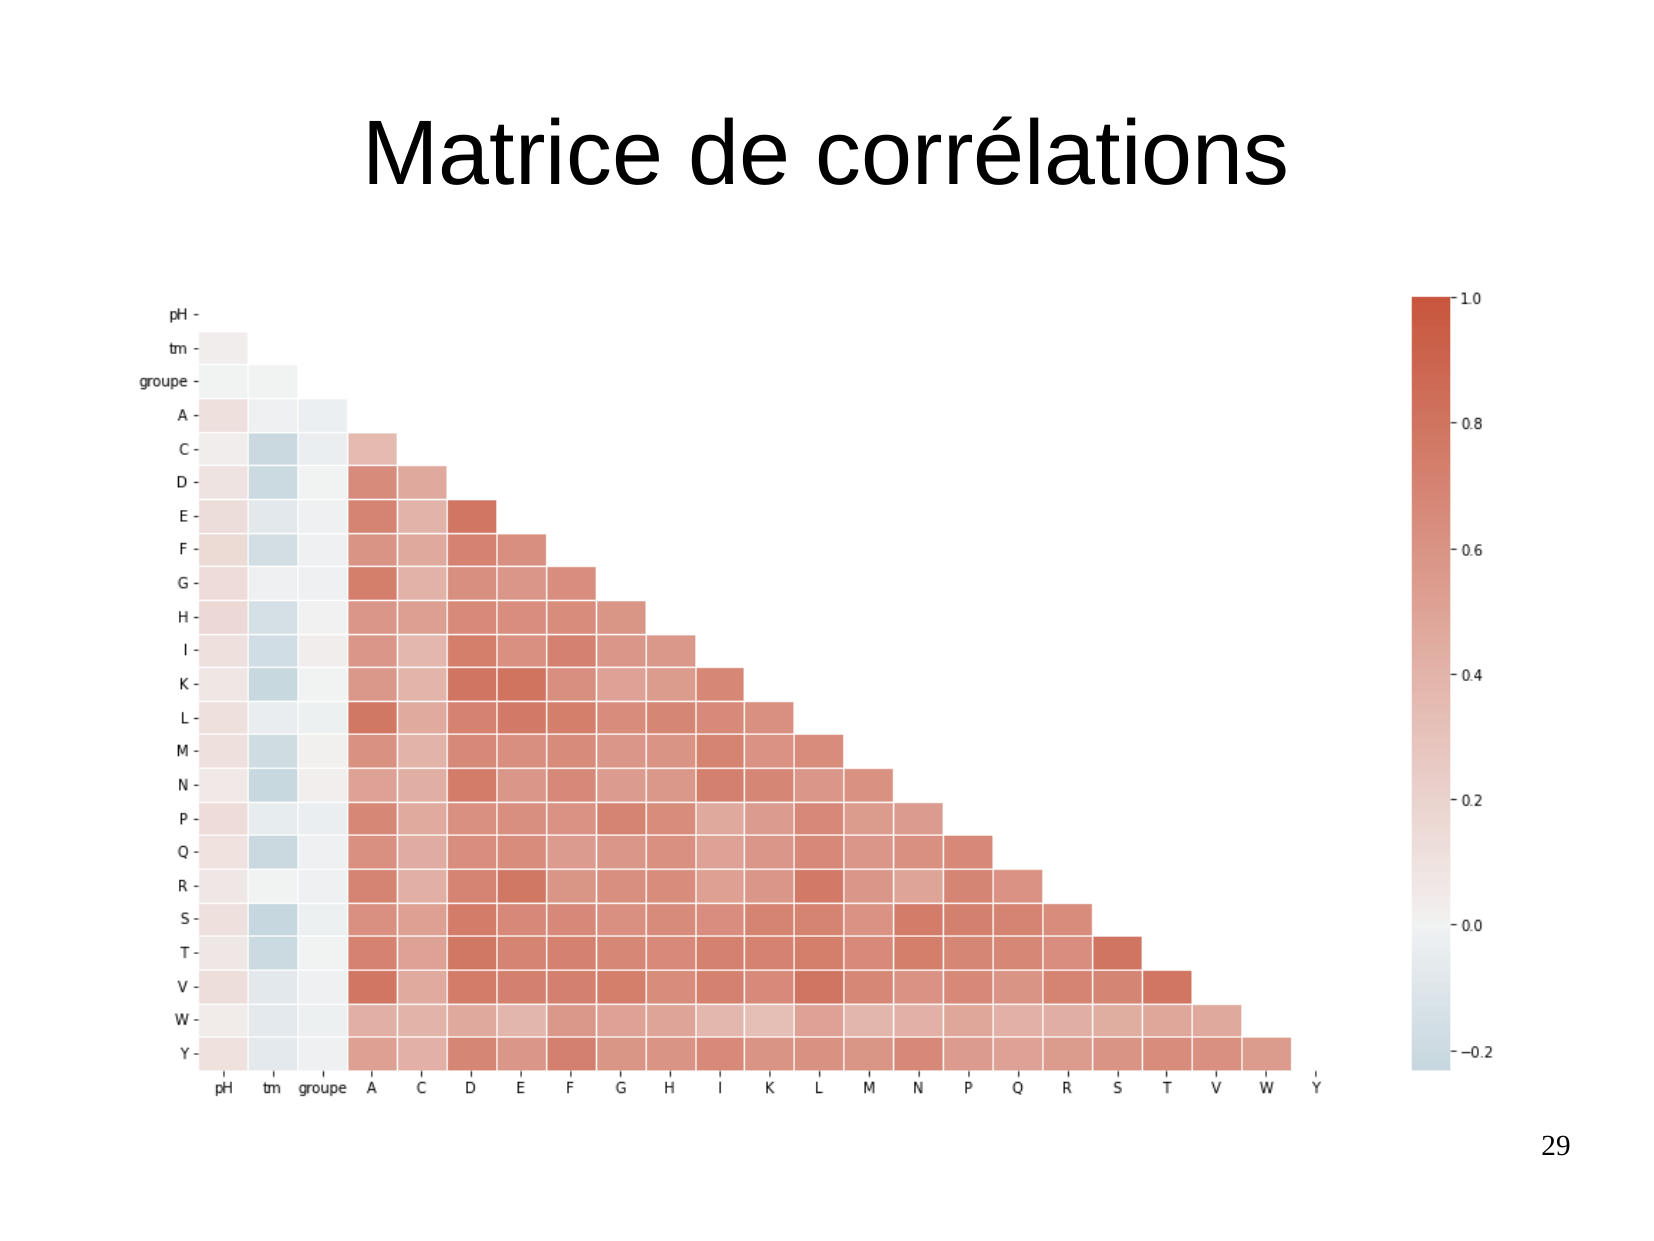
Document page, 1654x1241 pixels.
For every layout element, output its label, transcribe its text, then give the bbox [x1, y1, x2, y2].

picture [114, 290, 1540, 1109]
title Matrice de corrélations [82, 49, 1571, 257]
